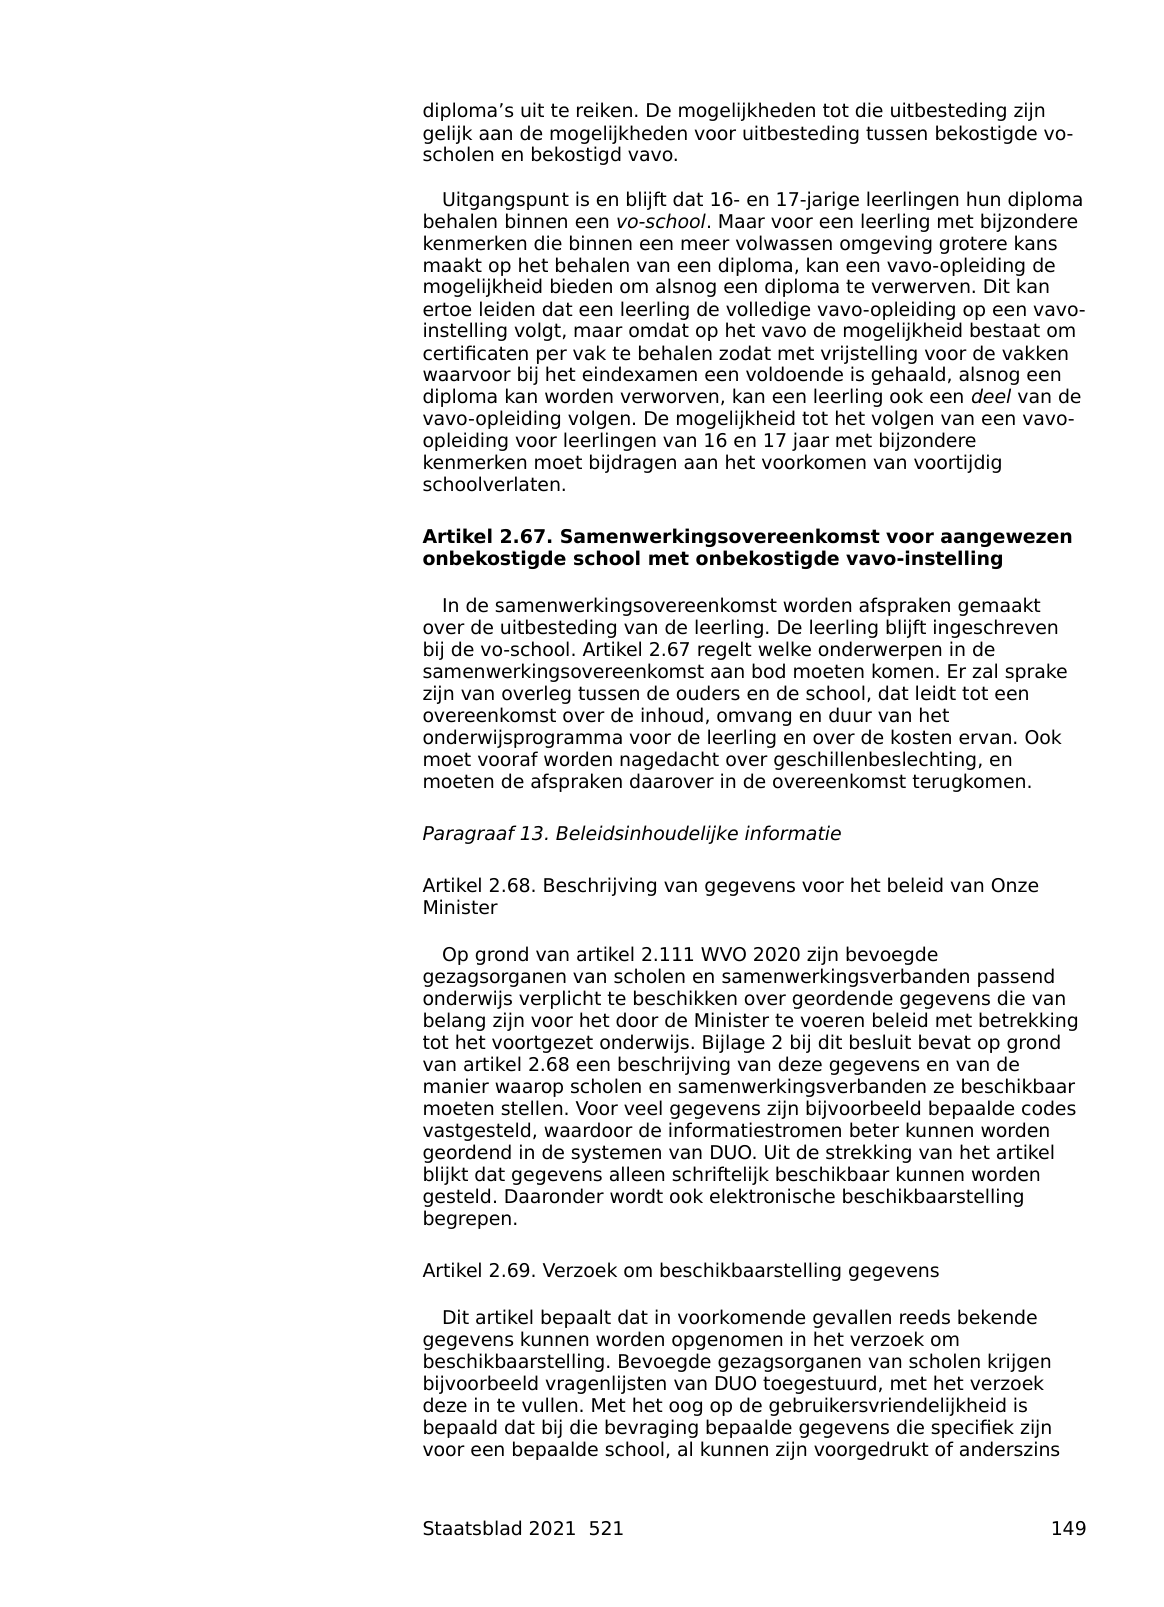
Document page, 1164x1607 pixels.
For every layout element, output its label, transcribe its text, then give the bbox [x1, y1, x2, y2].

subtitle Artikel 2.67. Samenwerkingsovereenkomst voor aangewezen onbekostigde school met onbekostigde vavo-instelling [422, 526, 1087, 570]
subtitle Artikel 2.68. Beschrijving van gegevens voor het beleid van Onze Minister [422, 875, 1087, 919]
text Op grond van artikel 2.111 WVO 2020 zijn bevoegde gezagsorganen van scholen en samenwerkingsverbanden passend onderwijs verplicht te beschikken over geordende gegevens die van belang zijn voor het door de Minister te voeren beleid met betrekking tot het voortgezet onderwijs. Bijlage 2 bij dit besluit bevat op grond van artikel 2.68 een beschrijving van deze gegevens en van de manier waarop scholen en samenwerkingsverbanden ze beschikbaar moeten stellen. Voor veel gegevens zijn bijvoorbeeld bepaalde codes vastgesteld, waardoor de informatiestromen beter kunnen worden geordend in de systemen van DUO. Uit de strekking van het artikel blijkt dat gegevens alleen schriftelijk beschikbaar kunnen worden gesteld. Daaronder wordt ook elektronische beschikbaarstelling begrepen. [422, 944, 1087, 1230]
text diploma’s uit te reiken. De mogelijkheden tot die uitbesteding zijn gelijk aan de mogelijkheden voor uitbesteding tussen bekostigde vo-scholen en bekostigd vavo. [422, 100, 1087, 166]
subtitle Paragraaf 13. Beleidsinhoudelijke informatie [422, 823, 1087, 845]
text In de samenwerkingsovereenkomst worden afspraken gemaakt over de uitbesteding van de leerling. De leerling blijft ingeschreven bij de vo-school. Artikel 2.67 regelt welke onderwerpen in de samenwerkingsovereenkomst aan bod moeten komen. Er zal sprake zijn van overleg tussen de ouders en de school, dat leidt tot een overeenkomst over de inhoud, omvang en duur van het onderwijsprogramma voor de leerling en over de kosten ervan. Ook moet vooraf worden nagedacht over geschillenbeslechting, en moeten de afspraken daarover in de overeenkomst terugkomen. [422, 595, 1087, 793]
text Dit artikel bepaalt dat in voorkomende gevallen reeds bekende gegevens kunnen worden opgenomen in het verzoek om beschikbaarstelling. Bevoegde gezagsorganen van scholen krijgen bijvoorbeeld vragenlijsten van DUO toegestuurd, met het verzoek deze in te vullen. Met het oog op de gebruikersvriendelijkheid is bepaald dat bij die bevraging bepaalde gegevens die specifiek zijn voor een bepaalde school, al kunnen zijn voorgedrukt of anderszins [422, 1307, 1087, 1461]
subtitle Artikel 2.69. Verzoek om beschikbaarstelling gegevens [422, 1260, 1087, 1282]
text Uitgangspunt is en blijft dat 16- en 17-jarige leerlingen hun diploma behalen binnen een vo-school. Maar voor een leerling met bijzondere kenmerken die binnen een meer volwassen omgeving grotere kans maakt op het behalen van een diploma, kan een vavo-opleiding de mogelijkheid bieden om alsnog een diploma te verwerven. Dit kan ertoe leiden dat een leerling de volledige vavo-opleiding op een vavo-instelling volgt, maar omdat op het vavo de mogelijkheid bestaat om certificaten per vak te behalen zodat met vrijstelling voor de vakken waarvoor bij het eindexamen een voldoende is gehaald, alsnog een diploma kan worden verworven, kan een leerling ook een deel van de vavo-opleiding volgen. De mogelijkheid tot het volgen van een vavo-opleiding voor leerlingen van 16 en 17 jaar met bijzondere kenmerken moet bijdragen aan het voorkomen van voortijdig schoolverlaten. [422, 188, 1087, 496]
